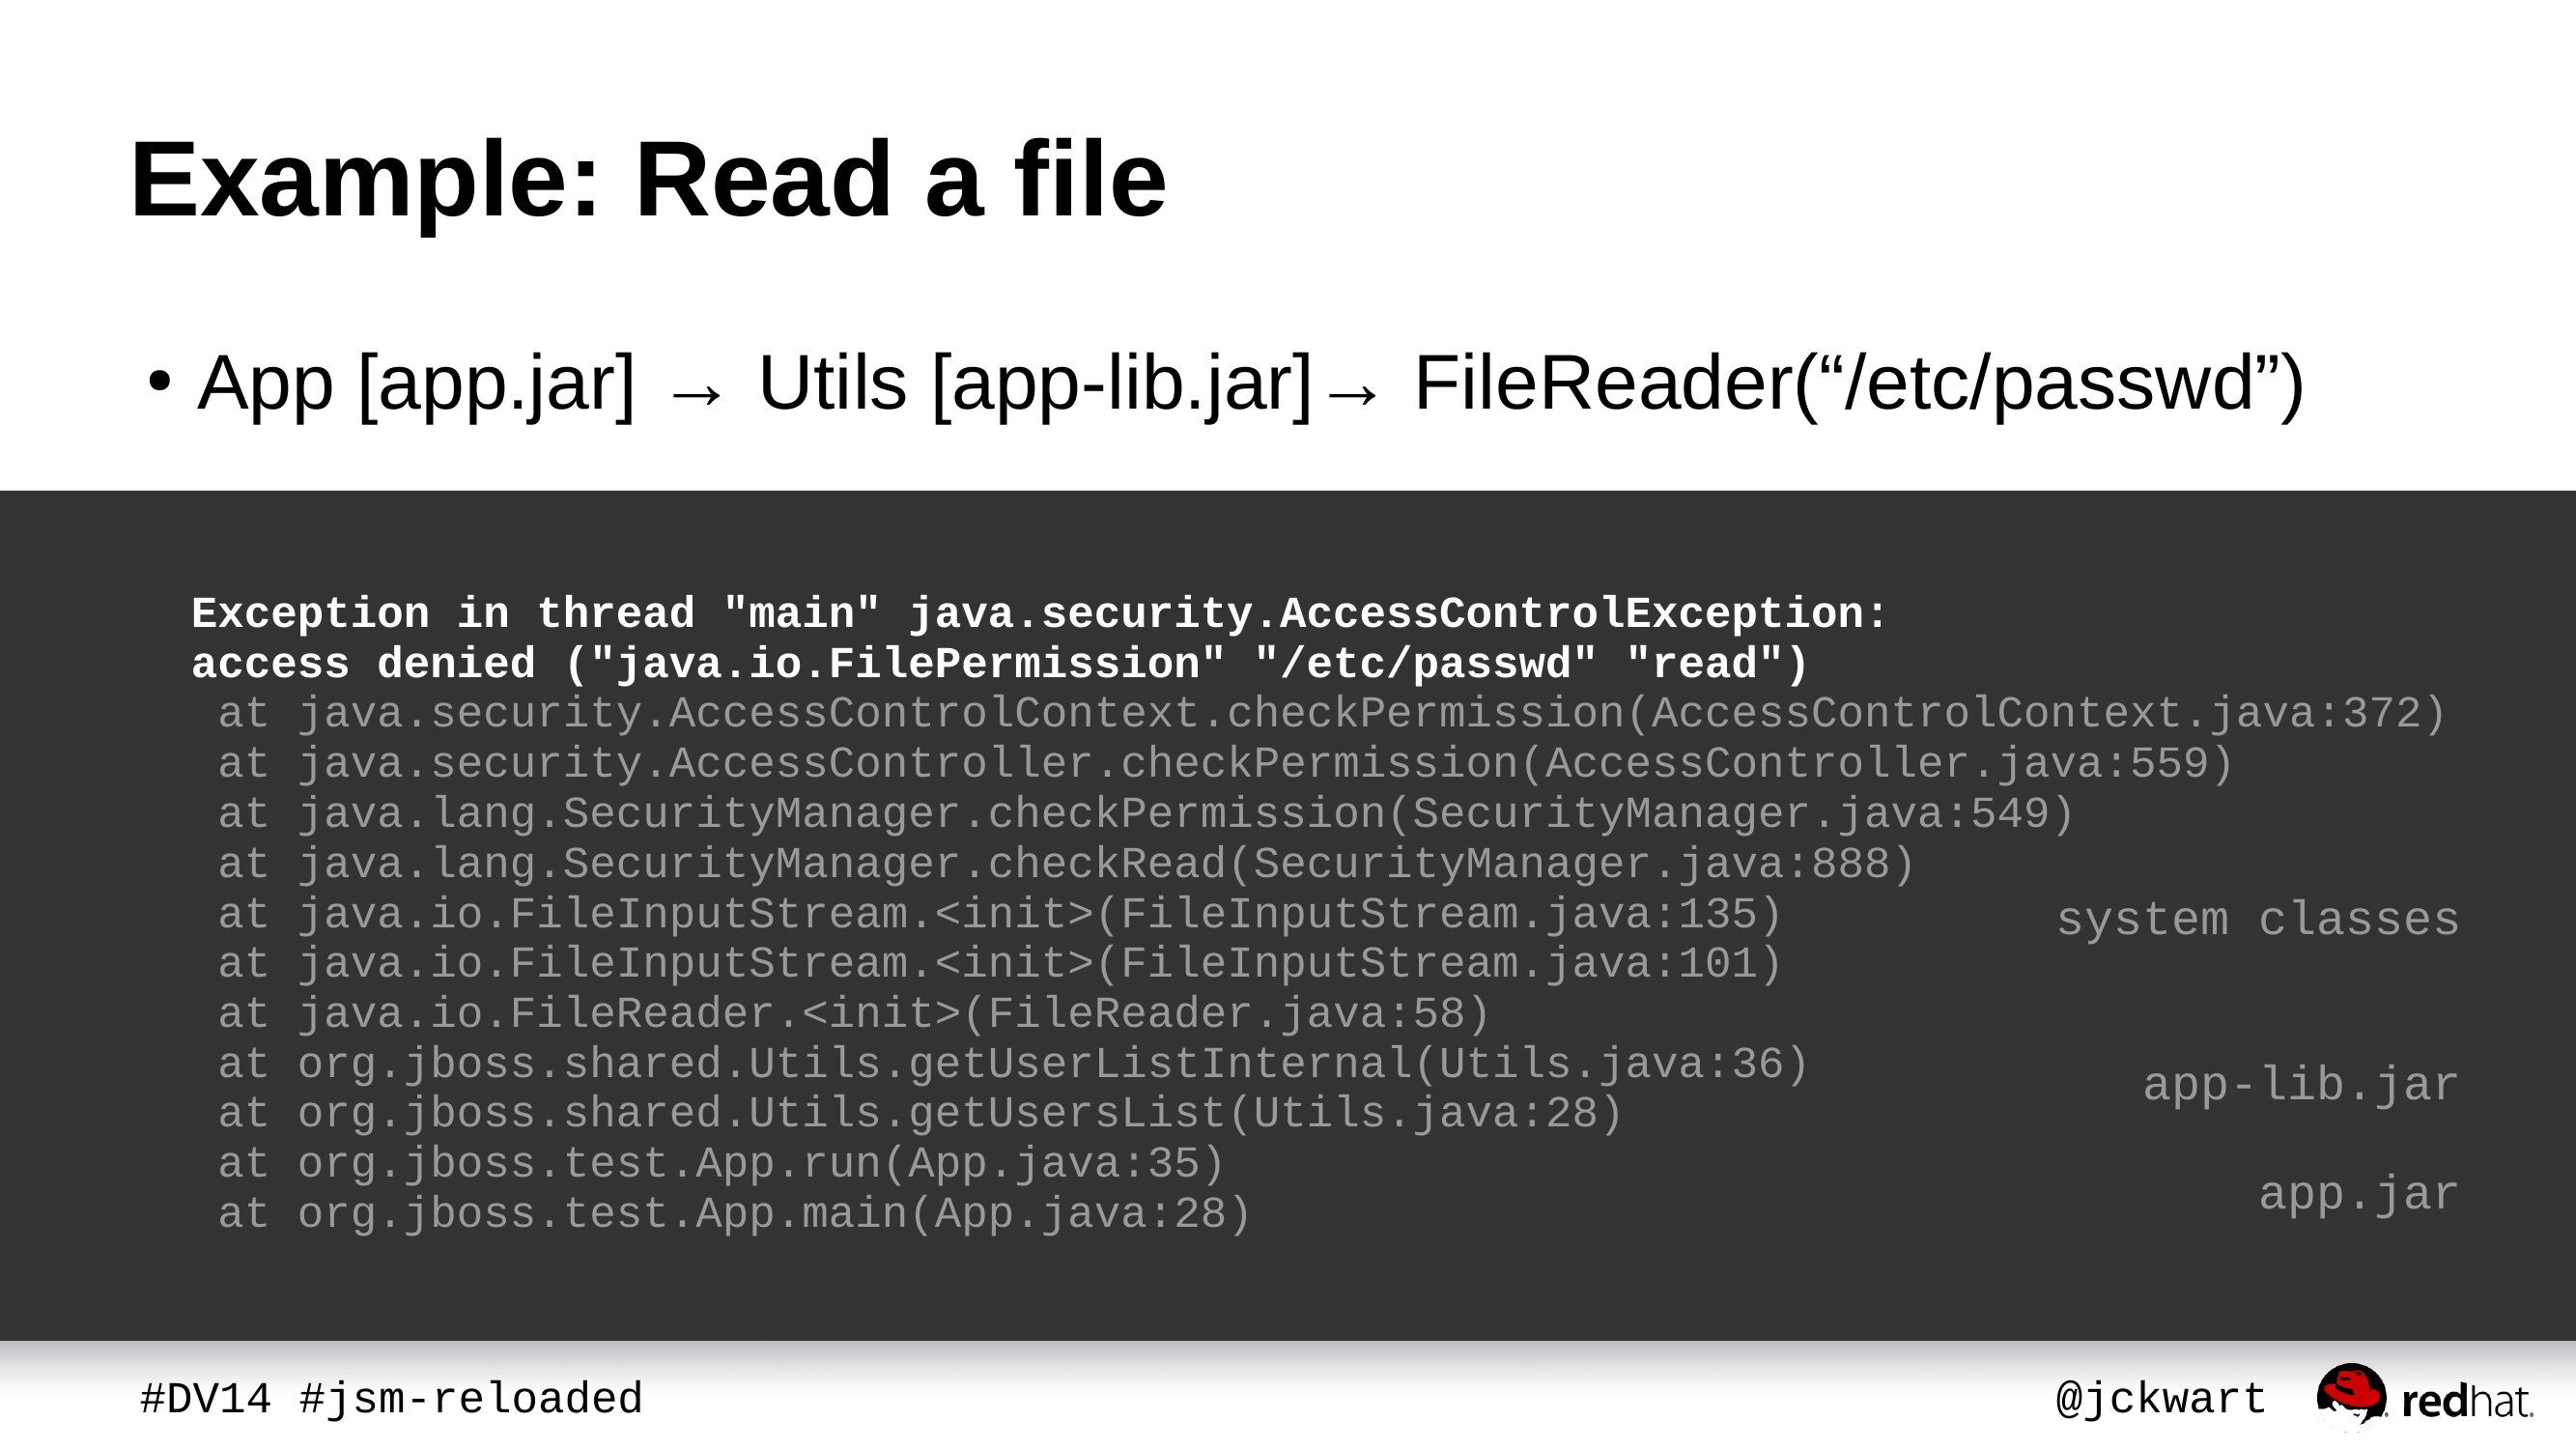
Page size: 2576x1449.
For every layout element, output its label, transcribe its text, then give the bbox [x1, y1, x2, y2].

text_box Exception in thread "main" java.security.AccessControlException: access denied ("java.io.FilePermission" "/etc/passwd" "read") at java.security.AccessControlContext.checkPermission(AccessControlContext.java:372) at java.security.AccessController.checkPermission(AccessController.java:559) at java.lang.SecurityManager.checkPermission(SecurityManager.java:549) at java.lang.SecurityManager.checkRead(SecurityManager.java:888) at java.io.FileInputStream.<init>(FileInputStream.java:135) at java.io.FileInputStream.<init>(FileInputStream.java:101) at java.io.FileReader.<init>(FileReader.java:58) at org.jboss.shared.Utils.getUserListInternal(Utils.java:36) at org.jboss.shared.Utils.getUsersList(Utils.java:28) at org.jboss.test.App.run(App.java:35) at org.jboss.test.App.main(App.java:28) [0, 490, 2576, 1341]
title Example: Read a file [128, 57, 2448, 300]
picture [0, 1341, 2576, 1445]
list App [app.jar] → Utils [app-lib.jar]→ FileReader(“/etc/passwd”) [128, 338, 2448, 1179]
text_box system classes app-lib.jar app.jar [2041, 887, 2476, 1233]
